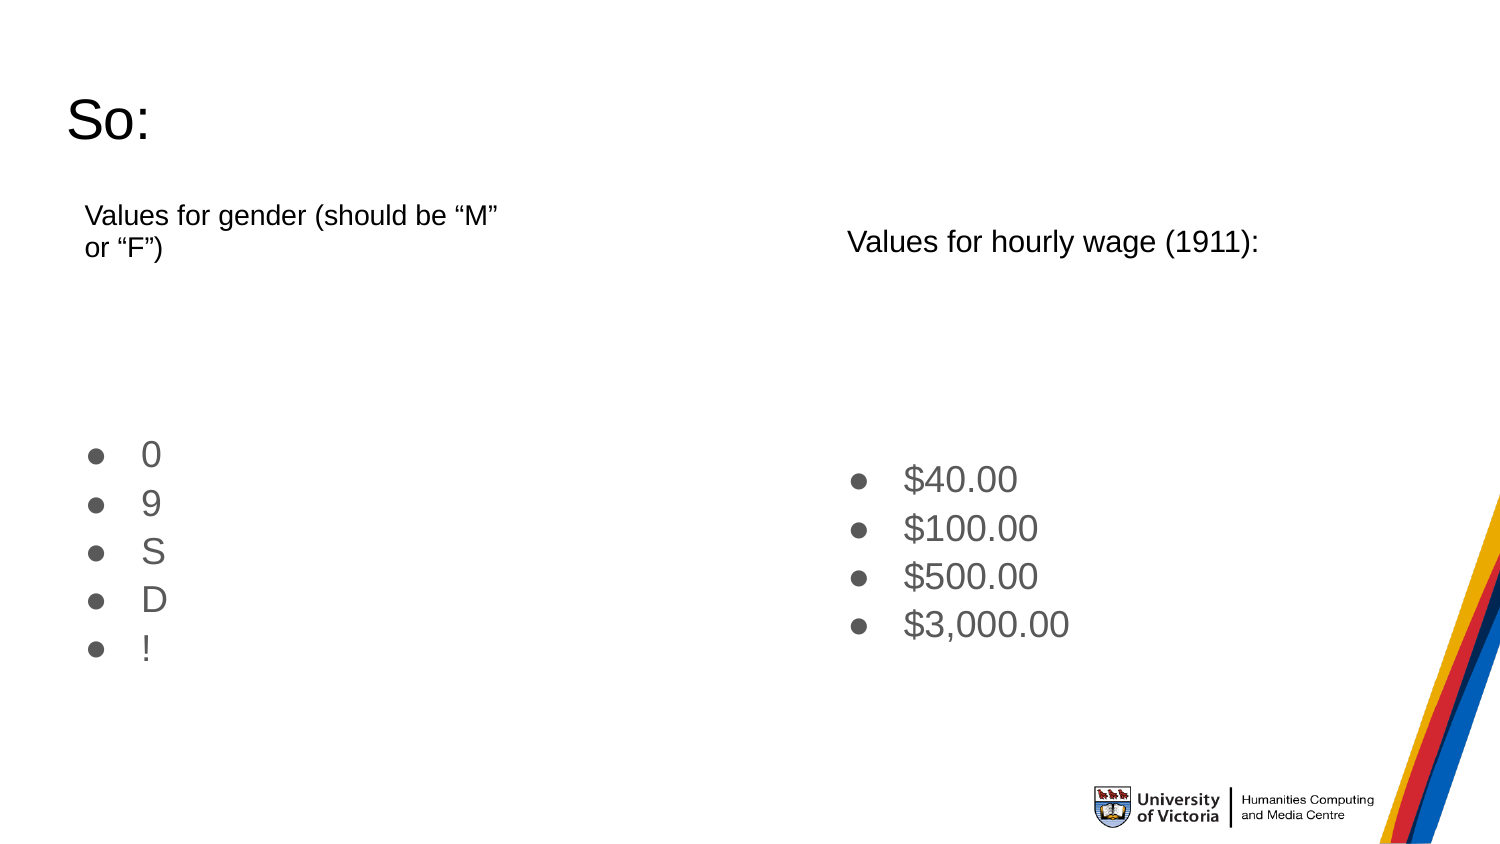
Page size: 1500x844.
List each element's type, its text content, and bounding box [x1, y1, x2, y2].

title Values for hourly wage (1911): [832, 210, 1302, 304]
title So: [51, 72, 1449, 167]
list $40.00 $100.00 $500.00 $3,000.00 [813, 437, 1330, 775]
picture [1094, 483, 1500, 844]
title Values for gender (should be “M” or “F”) [69, 185, 540, 279]
list 0 9 S D ! [51, 412, 567, 750]
